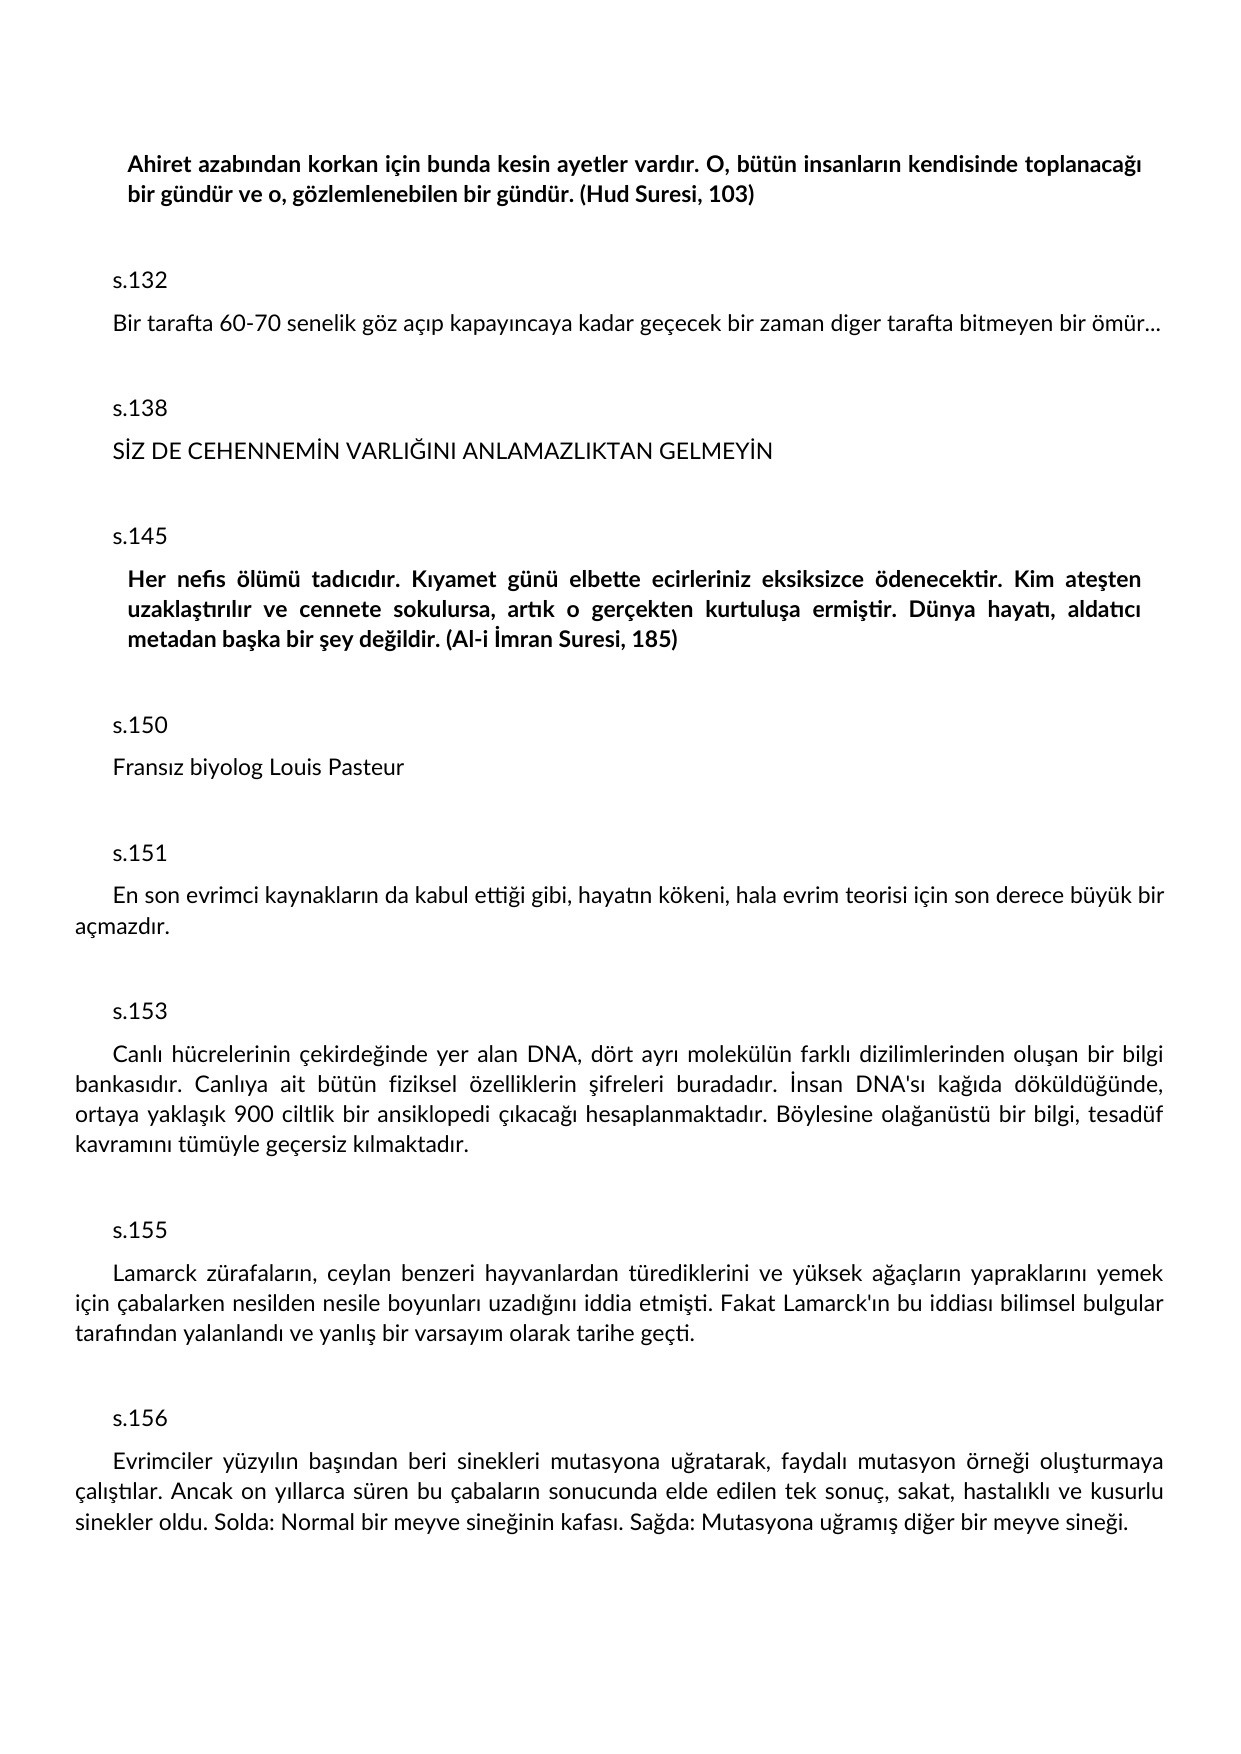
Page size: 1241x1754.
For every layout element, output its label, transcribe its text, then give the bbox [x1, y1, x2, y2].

text Bir tarafta 60-70 senelik göz açıp kapayıncaya kadar geçecek bir zaman diger tarafta bitmeyen bir ömür... [75, 308, 1165, 336]
text Ahiret azabından korkan için bunda kesin ayetler vardır. O, bütün insanların kendisinde toplanacağı bir gündür ve o, gözlemlenebilen bir gündür. (Hud Suresi, 103) [127, 150, 1143, 208]
text s.145 [75, 522, 1165, 549]
text Canlı hücrelerinin çekirdeğinde yer alan DNA, dört ayrı molekülün farklı dizilimlerinden oluşan bir bilgi bankasıdır. Canlıya ait bütün fiziksel özelliklerin şifreleri buradadır. İnsan DNA'sı kağıda döküldüğünde, ortaya yaklaşık 900 ciltlik bir ansiklopedi çıkacağı hesaplanmaktadır. Böylesine olağanüstü bir bilgi, tesadüf kavramını tümüyle geçersiz kılmaktadır. [75, 1039, 1165, 1158]
text Evrimciler yüzyılın başından beri sinekleri mutasyona uğratarak, faydalı mutasyon örneği oluşturmaya çalıştılar. Ancak on yıllarca süren bu çabaların sonucunda elde edilen tek sonuç, sakat, hastalıklı ve kusurlu sinekler oldu. Solda: Normal bir meyve sineğinin kafası. Sağda: Mutasyona uğramış diğer bir meyve sineği. [75, 1447, 1165, 1535]
text s.138 [75, 394, 1165, 421]
text s.153 [75, 997, 1165, 1024]
text SİZ DE CEHENNEMİN VARLIĞINI ANLAMAZLIKTAN GELMEYİN [75, 436, 1165, 464]
text Her nefis ölümü tadıcıdır. Kıyamet günü elbette ecirleriniz eksiksizce ödenecektir. Kim ateşten uzaklaştırılır ve cennete sokulursa, artık o gerçekten kurtuluşa ermiştir. Dünya hayatı, aldatıcı metadan başka bir şey değildir. (Al-i İmran Suresi, 185) [127, 564, 1143, 652]
text s.150 [75, 710, 1165, 738]
text s.155 [75, 1216, 1165, 1243]
text En son evrimci kaynakların da kabul ettiği gibi, hayatın kökeni, hala evrim teorisi için son derece büyük bir açmazdır. [75, 881, 1165, 939]
text s.132 [75, 266, 1165, 293]
text s.156 [75, 1404, 1165, 1432]
text Fransız biyolog Louis Pasteur [75, 753, 1165, 781]
text Lamarck zürafaların, ceylan benzeri hayvanlardan türediklerini ve yüksek ağaçların yapraklarını yemek için çabalarken nesilden nesile boyunları uzadığını iddia etmişti. Fakat Lamarck'ın bu iddiası bilimsel bulgular tarafından yalanlandı ve yanlış bir varsayım olarak tarihe geçti. [75, 1258, 1165, 1346]
text s.151 [75, 838, 1165, 866]
